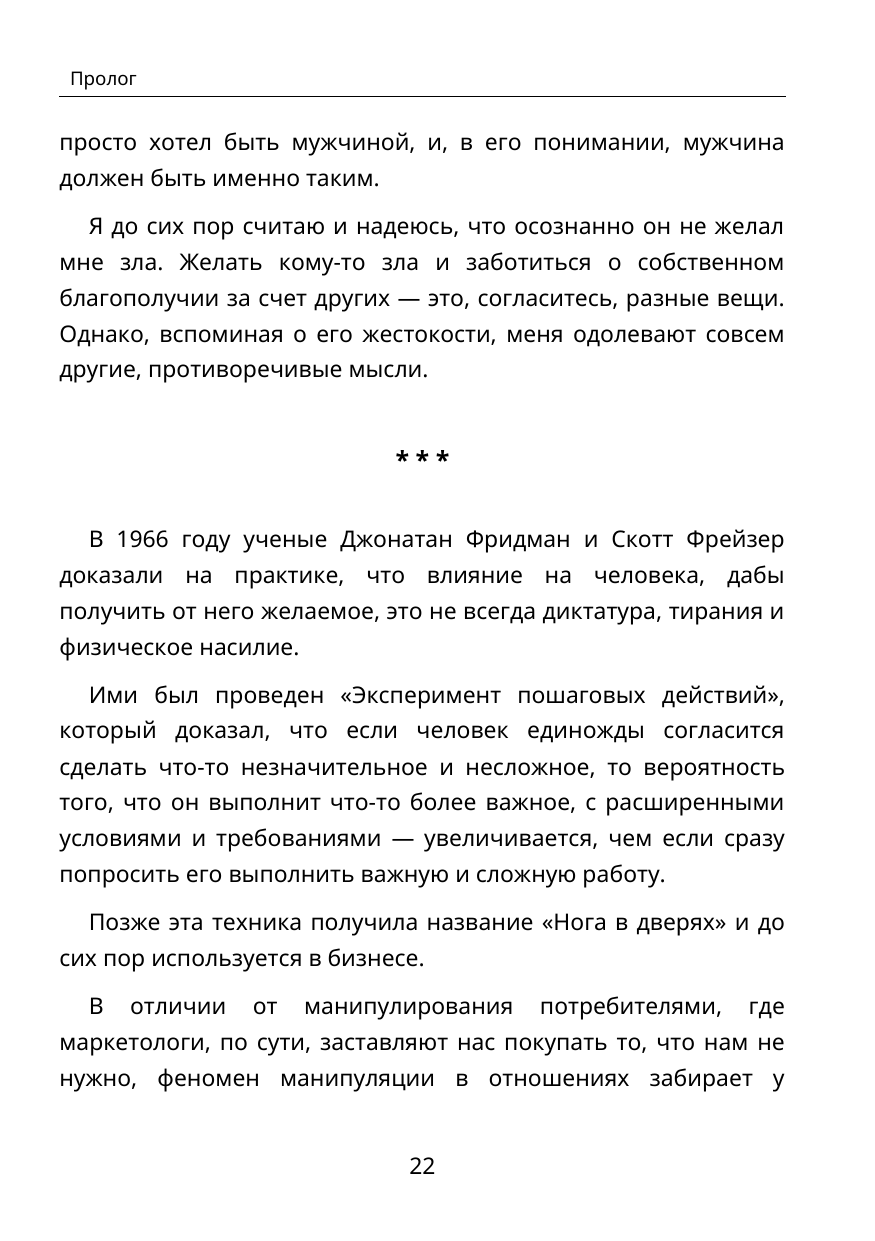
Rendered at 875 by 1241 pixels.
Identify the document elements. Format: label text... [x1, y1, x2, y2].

text Я до сих пор считаю и надеюсь, что осознанно он не желал мне зла. Желать кому-то зла и заботиться о собственном благополучии за счет других — это, согласитесь, разные вещи. Однако, вспоминая о его жестокости, меня одолевают совсем другие, противоречивые мысли. [59, 210, 786, 385]
text В 1966 году ученые Джонатан Фридман и Скотт Фрейзер доказали на практике, что влияние на человека, дабы получить от него желаемое, это не всегда диктатура, тирания и физическое насилие. [59, 523, 786, 662]
subtitle * * * [59, 442, 786, 477]
text Позже эта техника получила название «Нога в дверях» и до сих пор используется в бизнесе. [59, 906, 786, 973]
text просто хотел быть мужчиной, и, в его понимании, мужчина должен быть именно таким. [59, 126, 786, 193]
text В отличии от манипулирования потребителями, где маркетологи, по сути, заставляют нас покупать то, что нам не нужно, феномен манипуляции в отношениях забирает у [59, 989, 786, 1093]
text Ими был проведен «Эксперимент пошаговых действий», который доказал, что если человек единожды согласится сделать что-то незначительное и несложное, то вероятность того, что он выполнит что-то более важное, с расширенными условиями и требованиями — увеличивается, чем если сразу попросить его выполнить важную и сложную работу. [59, 678, 786, 889]
